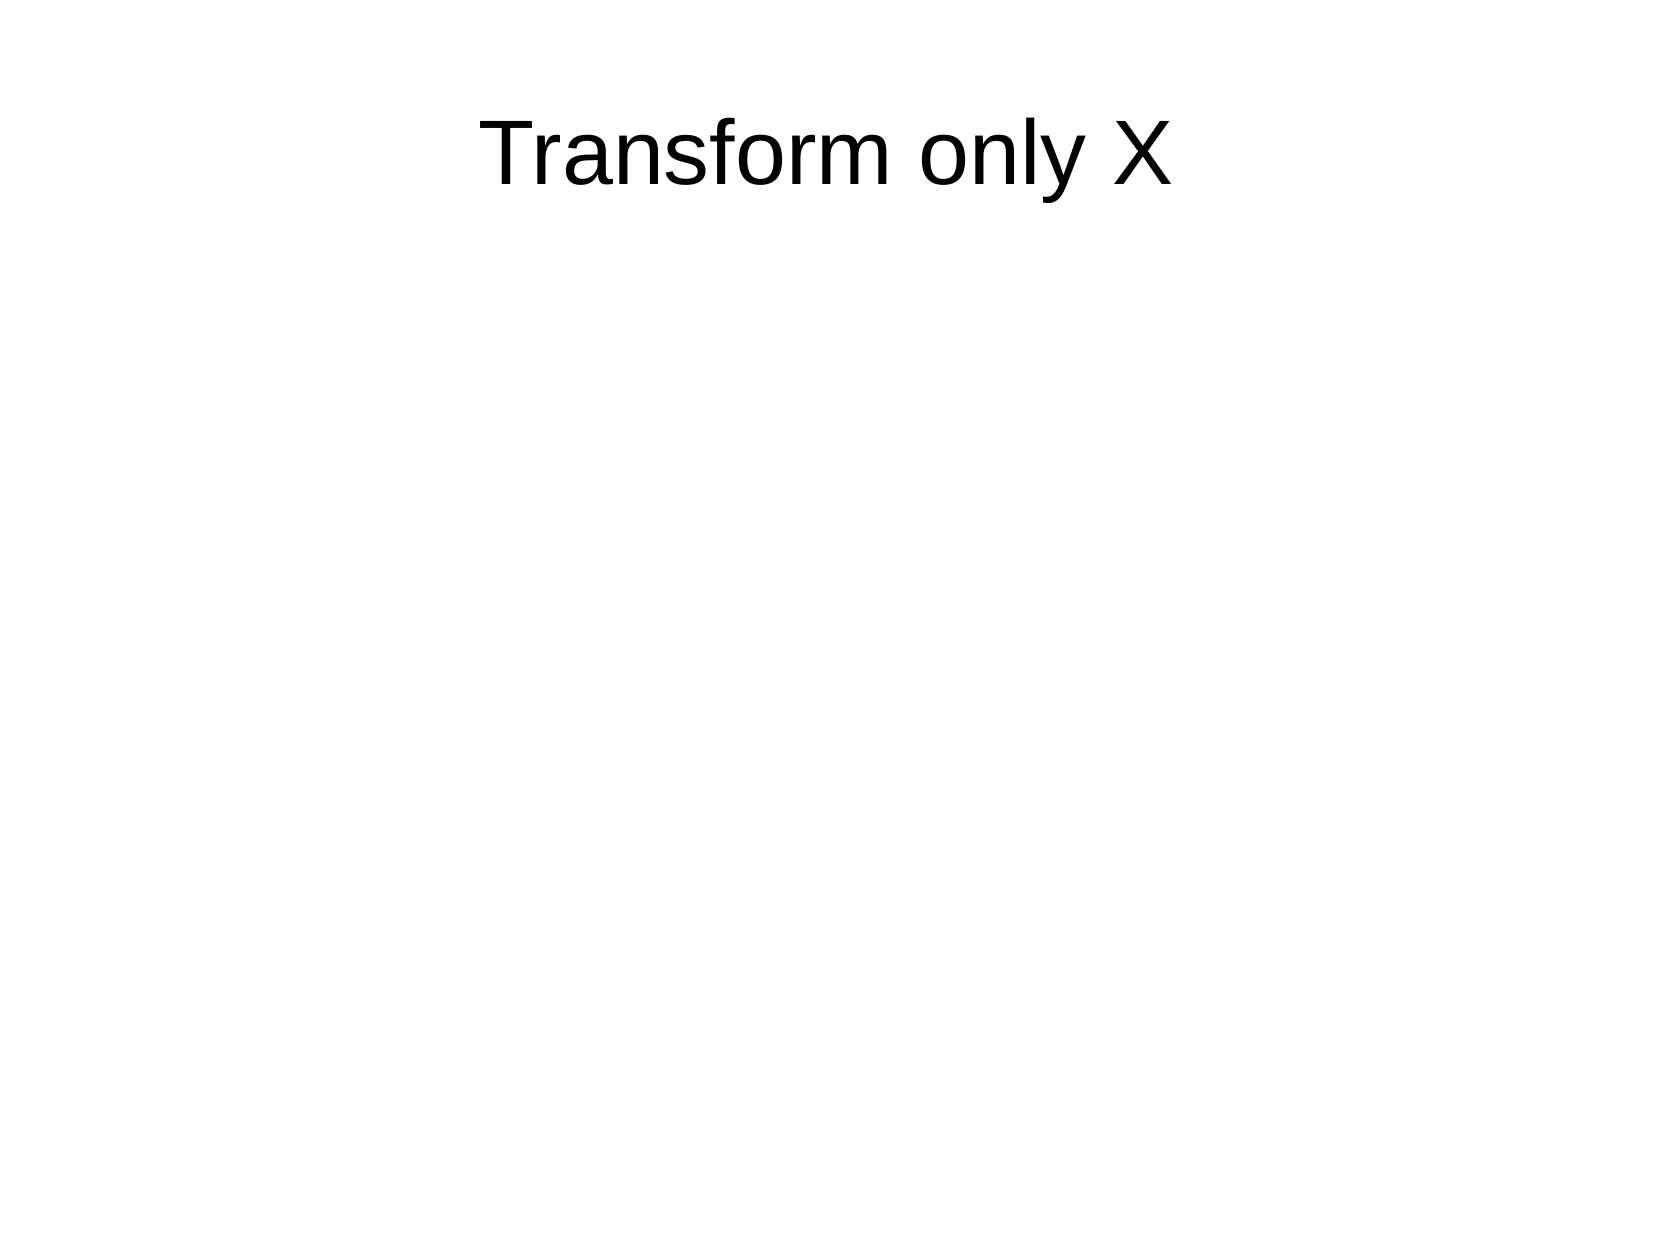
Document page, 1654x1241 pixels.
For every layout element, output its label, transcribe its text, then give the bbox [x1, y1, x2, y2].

title Transform only X [82, 49, 1571, 257]
